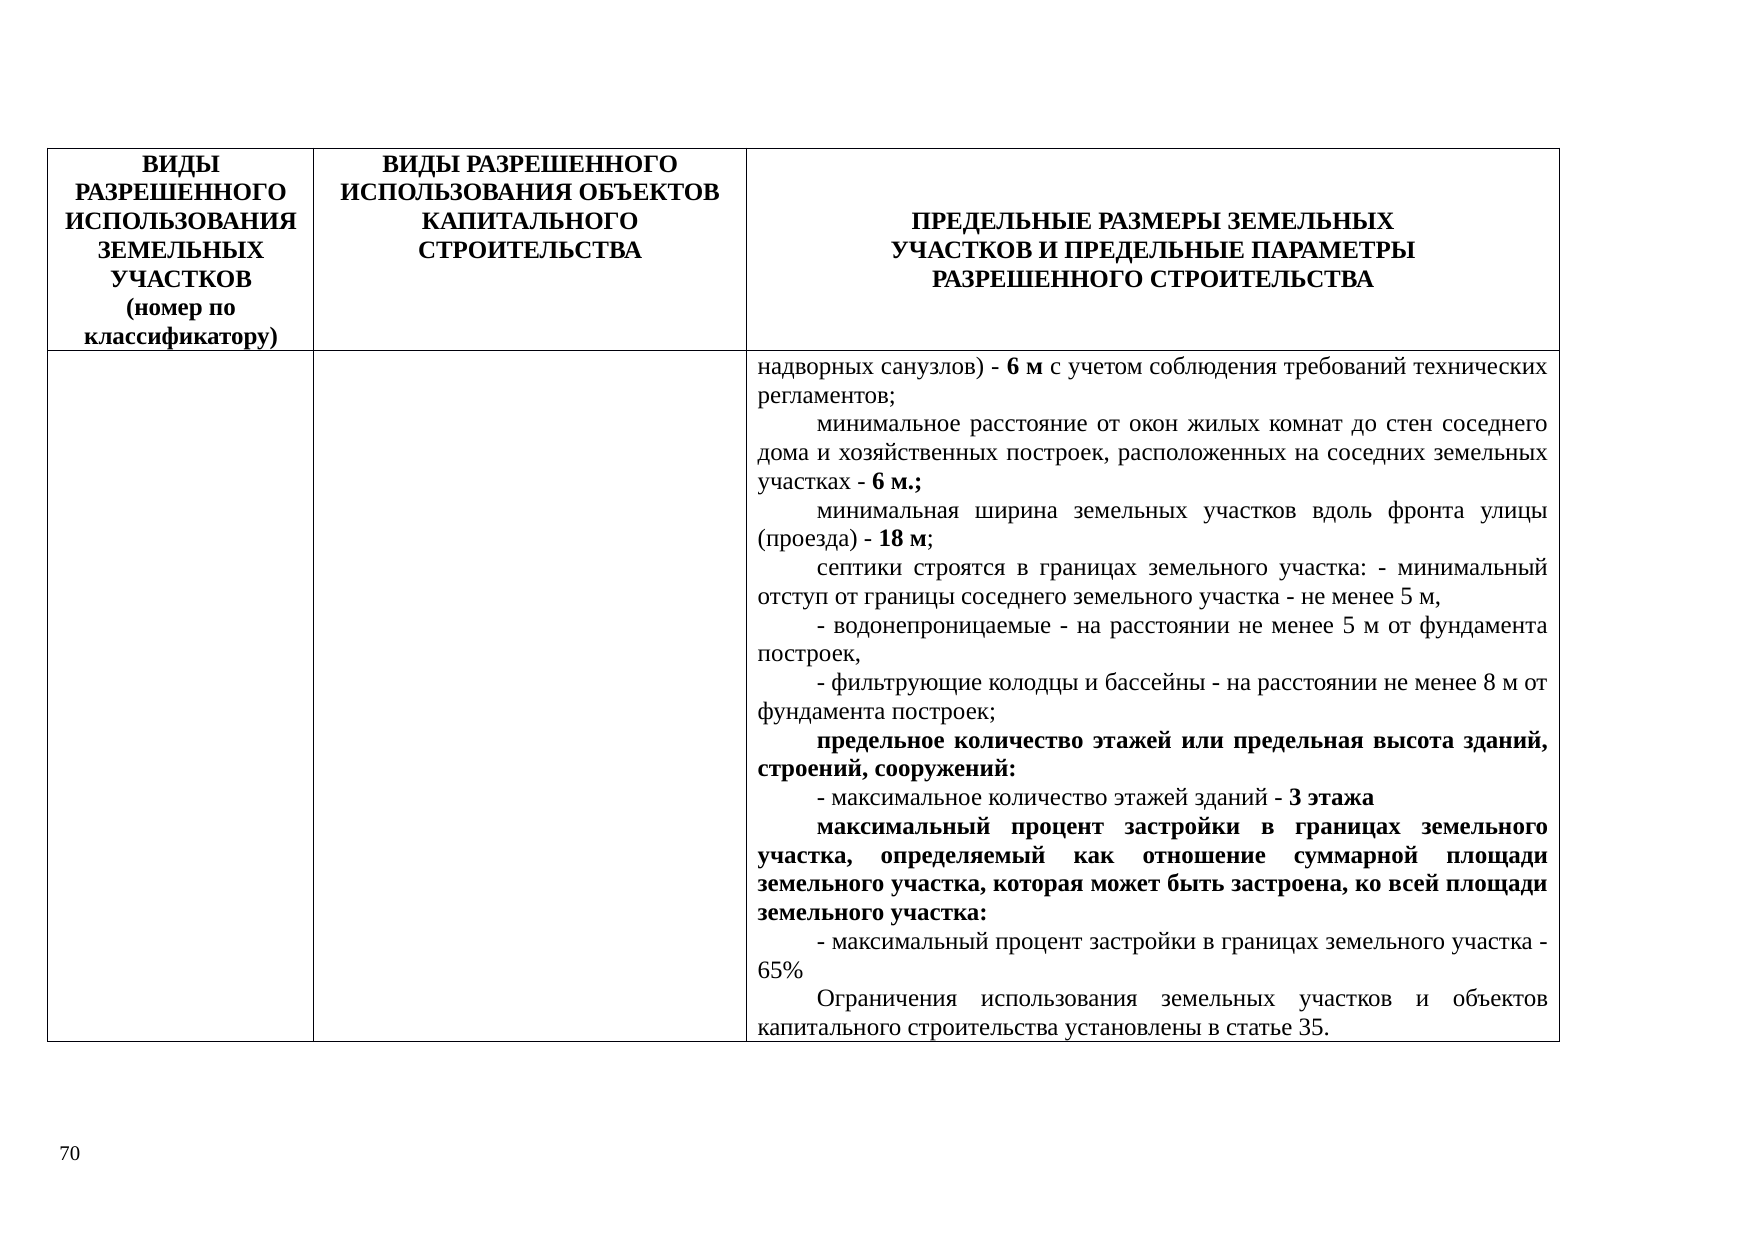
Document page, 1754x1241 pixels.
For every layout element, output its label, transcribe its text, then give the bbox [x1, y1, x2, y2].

table_cell надворных санузлов) - 6 м с учетом соблюдения требований технических регламентов; минимальное расстояние от окон жилых комнат до стен соседнего дома и хозяйственных построек, расположенных на соседних земельных участках - 6 м.; минимальная ширина земельных участков вдоль фронта улицы (проезда) - 18 м; септики строятся в границах земельного участка: - минимальный отступ от границы соседнего земельного участка - не менее 5 м, - водонепроницаемые - на расстоянии не менее 5 м от фундамента построек, - фильтрующие колодцы и бассейны - на расстоянии не менее 8 м от фундамента построек; предельное количество этажей или предельная высота зданий, строений, сооружений: - максимальное количество этажей зданий - 3 этажа максимальный процент застройки в границах земельного участка, определяемый как отношение суммарной площади земельного участка, которая может быть застроена, ко всей площади земельного участка: - максимальный процент застройки в границах земельного участка - 65% Ограничения использования земельных участков и объектов капитального строительства установлены в статье 35. [747, 351, 1559, 1041]
table_header ВИДЫ РАЗРЕШЕННОГО ИСПОЛЬЗОВАНИЯ ЗЕМЕЛЬНЫХ УЧАСТКОВ (номер по классификатору) [48, 149, 313, 350]
table_header ВИДЫ РАЗРЕШЕННОГО ИСПОЛЬЗОВАНИЯ ОБЪЕКТОВ КАПИТАЛЬНОГО СТРОИТЕЛЬСТВА [314, 149, 746, 350]
table_cell [48, 351, 313, 1041]
table_cell [314, 351, 746, 1041]
table_header ПРЕДЕЛЬНЫЕ РАЗМЕРЫ ЗЕМЕЛЬНЫХ УЧАСТКОВ И ПРЕДЕЛЬНЫЕ ПАРАМЕТРЫ РАЗРЕШЕННОГО СТРОИТЕЛЬСТВА [747, 149, 1559, 350]
